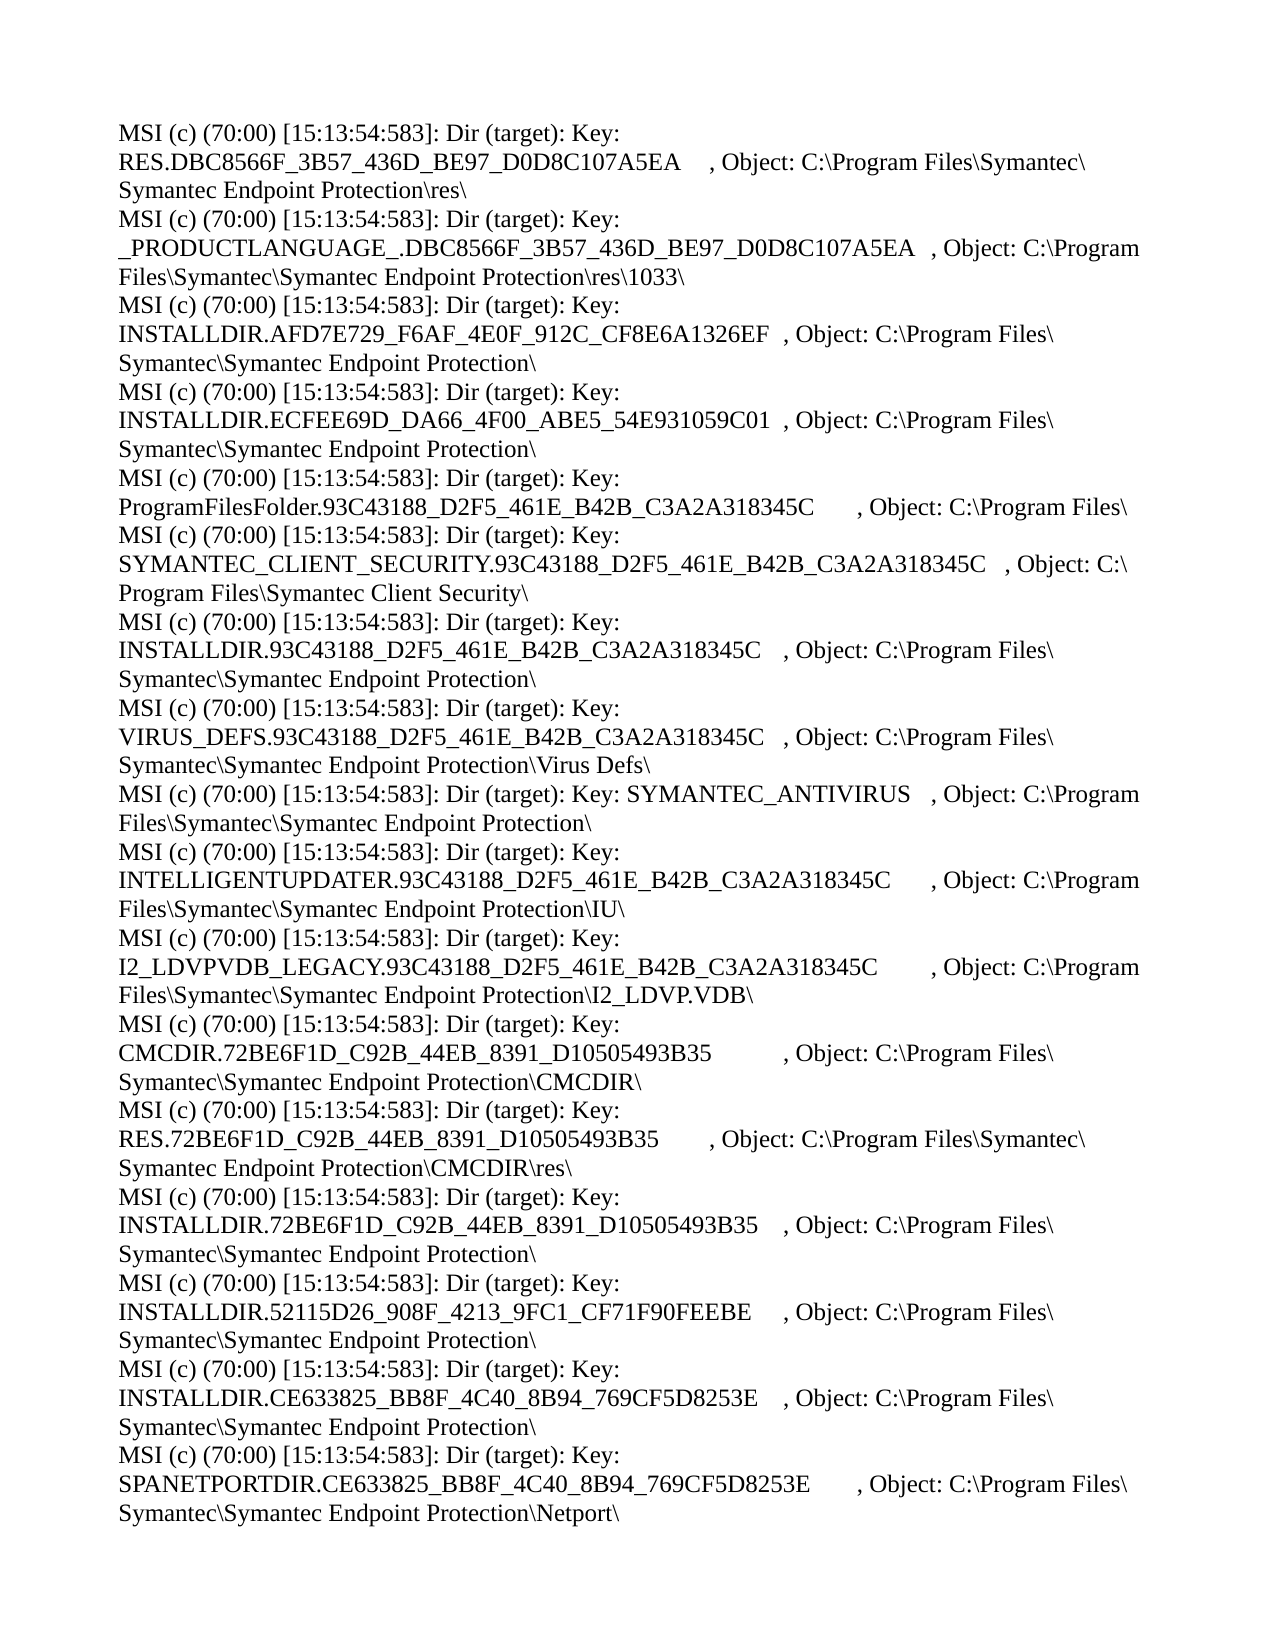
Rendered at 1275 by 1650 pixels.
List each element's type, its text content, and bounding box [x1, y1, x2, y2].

text MSI (c) (70:00) [15:13:54:583]: Dir (target): Key: I2_LDVPVDB_LEGACY.93C43188_D2F5_461E_B42B_C3A2A318345C , Object: C:\Program Files\Symantec\Symantec Endpoint Protection\I2_LDVP.VDB\ [118, 923, 1157, 1009]
text MSI (c) (70:00) [15:13:54:583]: Dir (target): Key: ProgramFilesFolder.93C43188_D2F5_461E_B42B_C3A2A318345C , Object: C:\Program Files\ [118, 463, 1157, 521]
text MSI (c) (70:00) [15:13:54:583]: Dir (target): Key: RES.DBC8566F_3B57_436D_BE97_D0D8C107A5EA , Object: C:\Program Files\Symantec\Symantec Endpoint Protection\res\ [118, 118, 1157, 204]
text MSI (c) (70:00) [15:13:54:583]: Dir (target): Key: INSTALLDIR.ECFEE69D_DA66_4F00_ABE5_54E931059C01 , Object: C:\Program Files\Symantec\Symantec Endpoint Protection\ [118, 377, 1157, 463]
text MSI (c) (70:00) [15:13:54:583]: Dir (target): Key: SPANETPORTDIR.CE633825_BB8F_4C40_8B94_769CF5D8253E , Object: C:\Program Files\Symantec\Symantec Endpoint Protection\Netport\ [118, 1441, 1157, 1527]
text MSI (c) (70:00) [15:13:54:583]: Dir (target): Key: SYMANTEC_ANTIVIRUS , Object: C:\Program Files\Symantec\Symantec Endpoint Protection\ [118, 779, 1157, 837]
text MSI (c) (70:00) [15:13:54:583]: Dir (target): Key: INTELLIGENTUPDATER.93C43188_D2F5_461E_B42B_C3A2A318345C , Object: C:\Program Files\Symantec\Symantec Endpoint Protection\IU\ [118, 837, 1157, 923]
text MSI (c) (70:00) [15:13:54:583]: Dir (target): Key: VIRUS_DEFS.93C43188_D2F5_461E_B42B_C3A2A318345C , Object: C:\Program Files\Symantec\Symantec Endpoint Protection\Virus Defs\ [118, 693, 1157, 779]
text MSI (c) (70:00) [15:13:54:583]: Dir (target): Key: INSTALLDIR.52115D26_908F_4213_9FC1_CF71F90FEEBE , Object: C:\Program Files\Symantec\Symantec Endpoint Protection\ [118, 1268, 1157, 1354]
text MSI (c) (70:00) [15:13:54:583]: Dir (target): Key: RES.72BE6F1D_C92B_44EB_8391_D10505493B35 , Object: C:\Program Files\Symantec\Symantec Endpoint Protection\CMCDIR\res\ [118, 1096, 1157, 1182]
text MSI (c) (70:00) [15:13:54:583]: Dir (target): Key: _PRODUCTLANGUAGE_.DBC8566F_3B57_436D_BE97_D0D8C107A5EA , Object: C:\Program Files\Symantec\Symantec Endpoint Protection\res\1033\ [118, 204, 1157, 291]
text MSI (c) (70:00) [15:13:54:583]: Dir (target): Key: CMCDIR.72BE6F1D_C92B_44EB_8391_D10505493B35 , Object: C:\Program Files\Symantec\Symantec Endpoint Protection\CMCDIR\ [118, 1009, 1157, 1096]
text MSI (c) (70:00) [15:13:54:583]: Dir (target): Key: SYMANTEC_CLIENT_SECURITY.93C43188_D2F5_461E_B42B_C3A2A318345C , Object: C:\Program Files\Symantec Client Security\ [118, 521, 1157, 607]
text MSI (c) (70:00) [15:13:54:583]: Dir (target): Key: INSTALLDIR.CE633825_BB8F_4C40_8B94_769CF5D8253E , Object: C:\Program Files\Symantec\Symantec Endpoint Protection\ [118, 1354, 1157, 1441]
text MSI (c) (70:00) [15:13:54:583]: Dir (target): Key: INSTALLDIR.72BE6F1D_C92B_44EB_8391_D10505493B35 , Object: C:\Program Files\Symantec\Symantec Endpoint Protection\ [118, 1182, 1157, 1268]
text MSI (c) (70:00) [15:13:54:583]: Dir (target): Key: INSTALLDIR.93C43188_D2F5_461E_B42B_C3A2A318345C , Object: C:\Program Files\Symantec\Symantec Endpoint Protection\ [118, 607, 1157, 693]
text MSI (c) (70:00) [15:13:54:583]: Dir (target): Key: INSTALLDIR.AFD7E729_F6AF_4E0F_912C_CF8E6A1326EF , Object: C:\Program Files\Symantec\Symantec Endpoint Protection\ [118, 291, 1157, 377]
